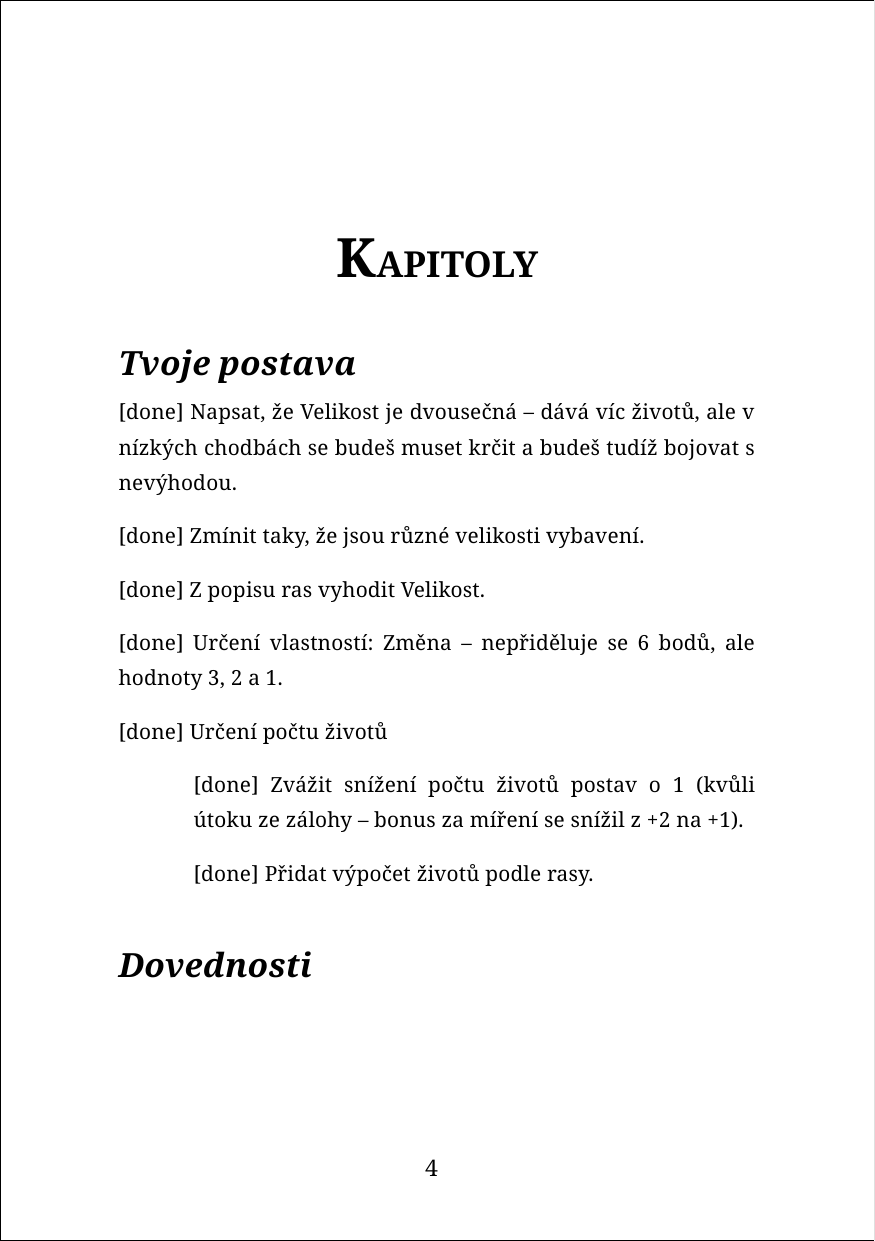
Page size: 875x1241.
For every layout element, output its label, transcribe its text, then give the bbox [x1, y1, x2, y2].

subtitle Kapitoly [118, 219, 756, 293]
subtitle Tvoje postava [118, 340, 756, 386]
text [done] Určení počtu životů [118, 717, 756, 745]
text [done] Z popisu ras vyhodit Velikost. [118, 575, 756, 603]
list [done] Zvážit snížení počtu životů postav o 1 (kvůli útoku ze zálohy – bonus za míření se snížil z +2 na +1). [156, 770, 756, 834]
text [done] Zmínit taky, že jsou různé velikosti vybavení. [118, 522, 756, 550]
list [done] Přidat výpočet životů podle rasy. [156, 859, 756, 887]
subtitle Dovednosti [118, 942, 756, 987]
text [done] Napsat, že Velikost je dvousečná – dává víc životů, ale v nízkých chodbách se budeš muset krčit a budeš tudíž bojovat s nevýhodou. [118, 397, 756, 497]
text [done] Určení vlastností: Změna – nepřiděluje se 6 bodů, ale hodnoty 3, 2 a 1. [118, 628, 756, 692]
